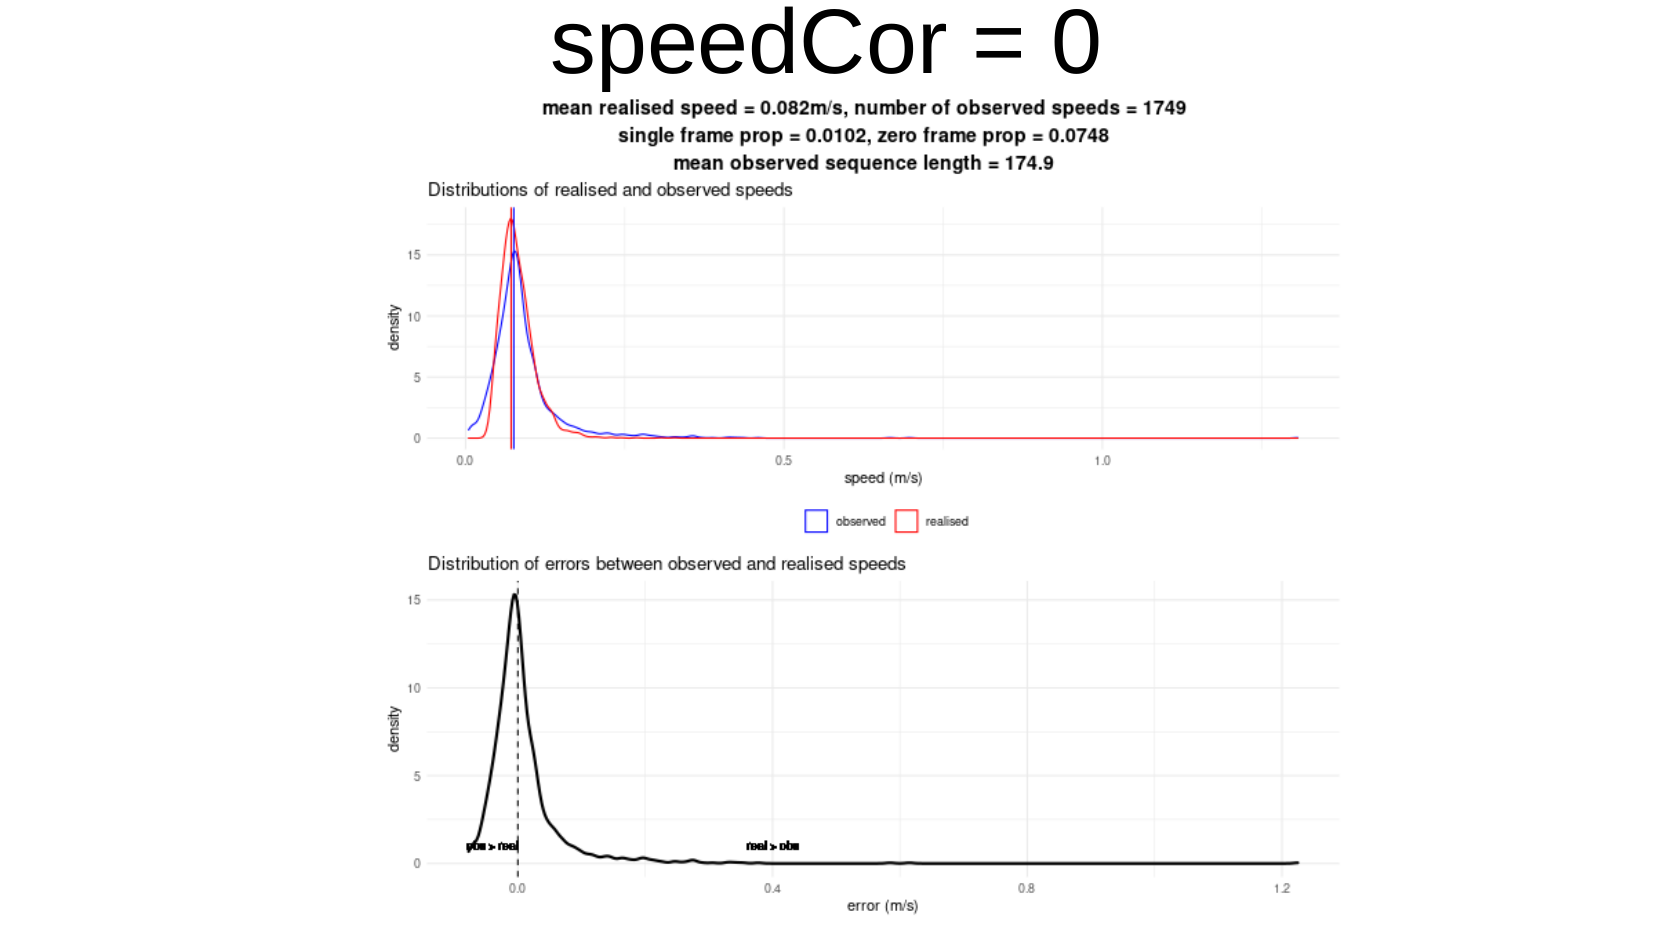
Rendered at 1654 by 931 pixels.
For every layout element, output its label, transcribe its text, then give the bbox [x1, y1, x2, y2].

picture [381, 94, 1347, 922]
title speedCor = 0 [82, 0, 1571, 120]
